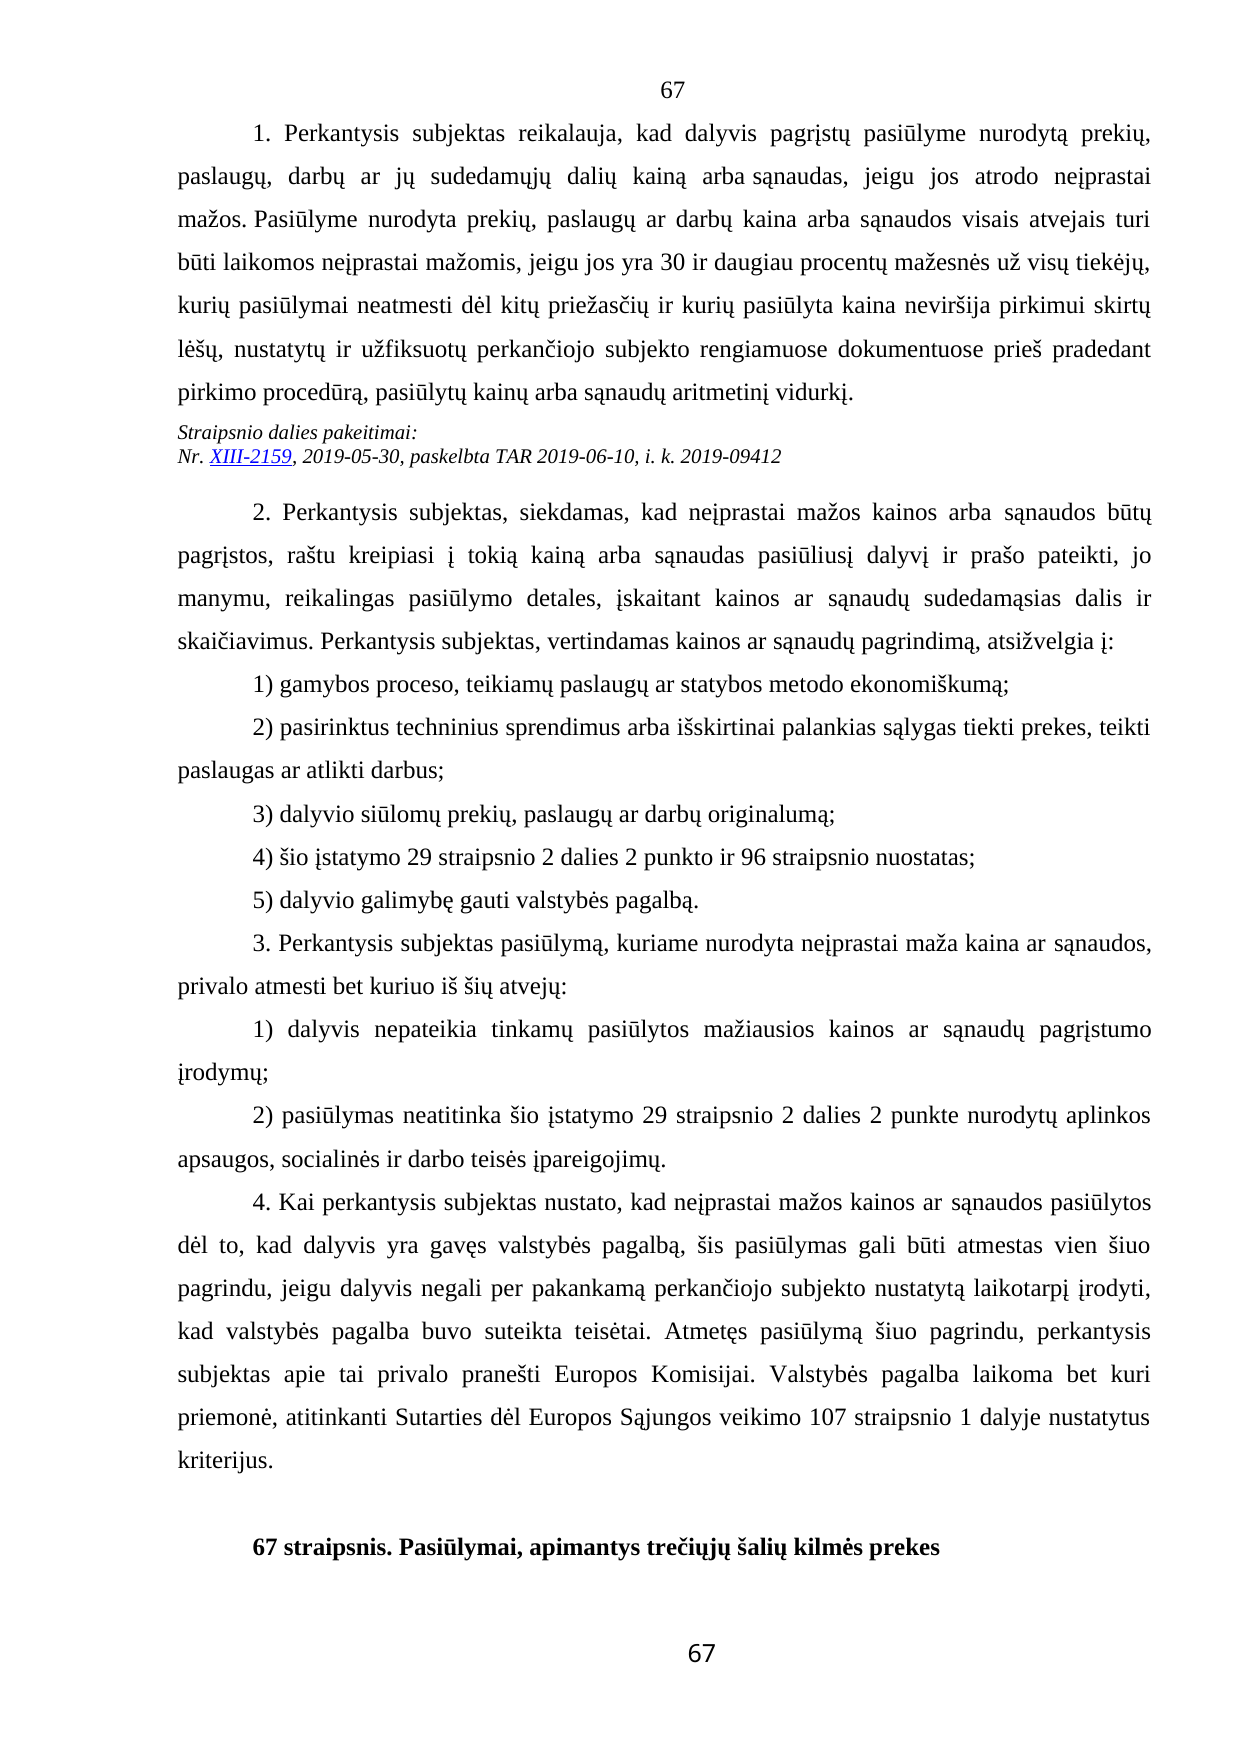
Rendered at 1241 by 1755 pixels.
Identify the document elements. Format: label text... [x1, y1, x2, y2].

text 3) dalyvio siūlomų prekių, paslaugų ar darbų originalumą; [177, 799, 1152, 827]
text 1) gamybos proceso, teikiamų paslaugų ar statybos metodo ekonomiškumą; [177, 669, 1152, 698]
text 3. Perkantysis subjektas pasiūlymą, kuriame nurodyta neįprastai maža kaina ar sąnaudos, privalo atmesti bet kuriuo iš šių atvejų: [177, 928, 1152, 1000]
text 1. Perkantysis subjektas reikalauja, kad dalyvis pagrįstų pasiūlyme nurodytą prekių, paslaugų, darbų ar jų sudedamųjų dalių kainą arba sąnaudas, jeigu jos atrodo neįprastai mažos. Pasiūlyme nurodyta prekių, paslaugų ar darbų kaina arba sąnaudos visais atvejais turi būti laikomos neįprastai mažomis, jeigu jos yra 30 ir daugiau procentų mažesnės už visų tiekėjų, kurių pasiūlymai neatmesti dėl kitų priežasčių ir kurių pasiūlyta kaina neviršija pirkimui skirtų lėšų, nustatytų ir užfiksuotų perkančiojo subjekto rengiamuose dokumentuose prieš pradedant pirkimo procedūrą, pasiūlytų kainų arba sąnaudų aritmetinį vidurkį. [177, 118, 1152, 406]
text 4) šio įstatymo 29 straipsnio 2 dalies 2 punkto ir 96 straipsnio nuostatas; [177, 842, 1152, 871]
text 67 straipsnis. Pasiūlymai, apimantys trečiųjų šalių kilmės prekes [177, 1532, 1152, 1561]
text Straipsnio dalies pakeitimai: [177, 420, 1152, 444]
text 4. Kai perkantysis subjektas nustato, kad neįprastai mažos kainos ar sąnaudos pasiūlytos dėl to, kad dalyvis yra gavęs valstybės pagalbą, šis pasiūlymas gali būti atmestas vien šiuo pagrindu, jeigu dalyvis negali per pakankamą perkančiojo subjekto nustatytą laikotarpį įrodyti, kad valstybės pagalba buvo suteikta teisėtai. Atmetęs pasiūlymą šiuo pagrindu, perkantysis subjektas apie tai privalo pranešti Europos Komisijai. Valstybės pagalba laikoma bet kuri priemonė, atitinkanti Sutarties dėl Europos Sąjungos veikimo 107 straipsnio 1 dalyje nustatytus kriterijus. [177, 1187, 1152, 1474]
text 5) dalyvio galimybę gauti valstybės pagalbą. [177, 885, 1152, 914]
text Nr. XIII-2159, 2019-05-30, paskelbta TAR 2019-06-10, i. k. 2019-09412 [177, 444, 1152, 468]
text 2) pasirinktus techninius sprendimus arba išskirtinai palankias sąlygas tiekti prekes, teikti paslaugas ar atlikti darbus; [177, 712, 1152, 784]
text 2) pasiūlymas neatitinka šio įstatymo 29 straipsnio 2 dalies 2 punkte nurodytų aplinkos apsaugos, socialinės ir darbo teisės įpareigojimų. [177, 1101, 1152, 1172]
text 1) dalyvis nepateikia tinkamų pasiūlytos mažiausios kainos ar sąnaudų pagrįstumo įrodymų; [177, 1014, 1152, 1086]
text 2. Perkantysis subjektas, siekdamas, kad neįprastai mažos kainos arba sąnaudos būtų pagrįstos, raštu kreipiasi į tokią kainą arba sąnaudas pasiūliusį dalyvį ir prašo pateikti, jo manymu, reikalingas pasiūlymo detales, įskaitant kainos ar sąnaudų sudedamąsias dalis ir skaičiavimus. Perkantysis subjektas, vertindamas kainos ar sąnaudų pagrindimą, atsižvelgia į: [177, 497, 1152, 655]
